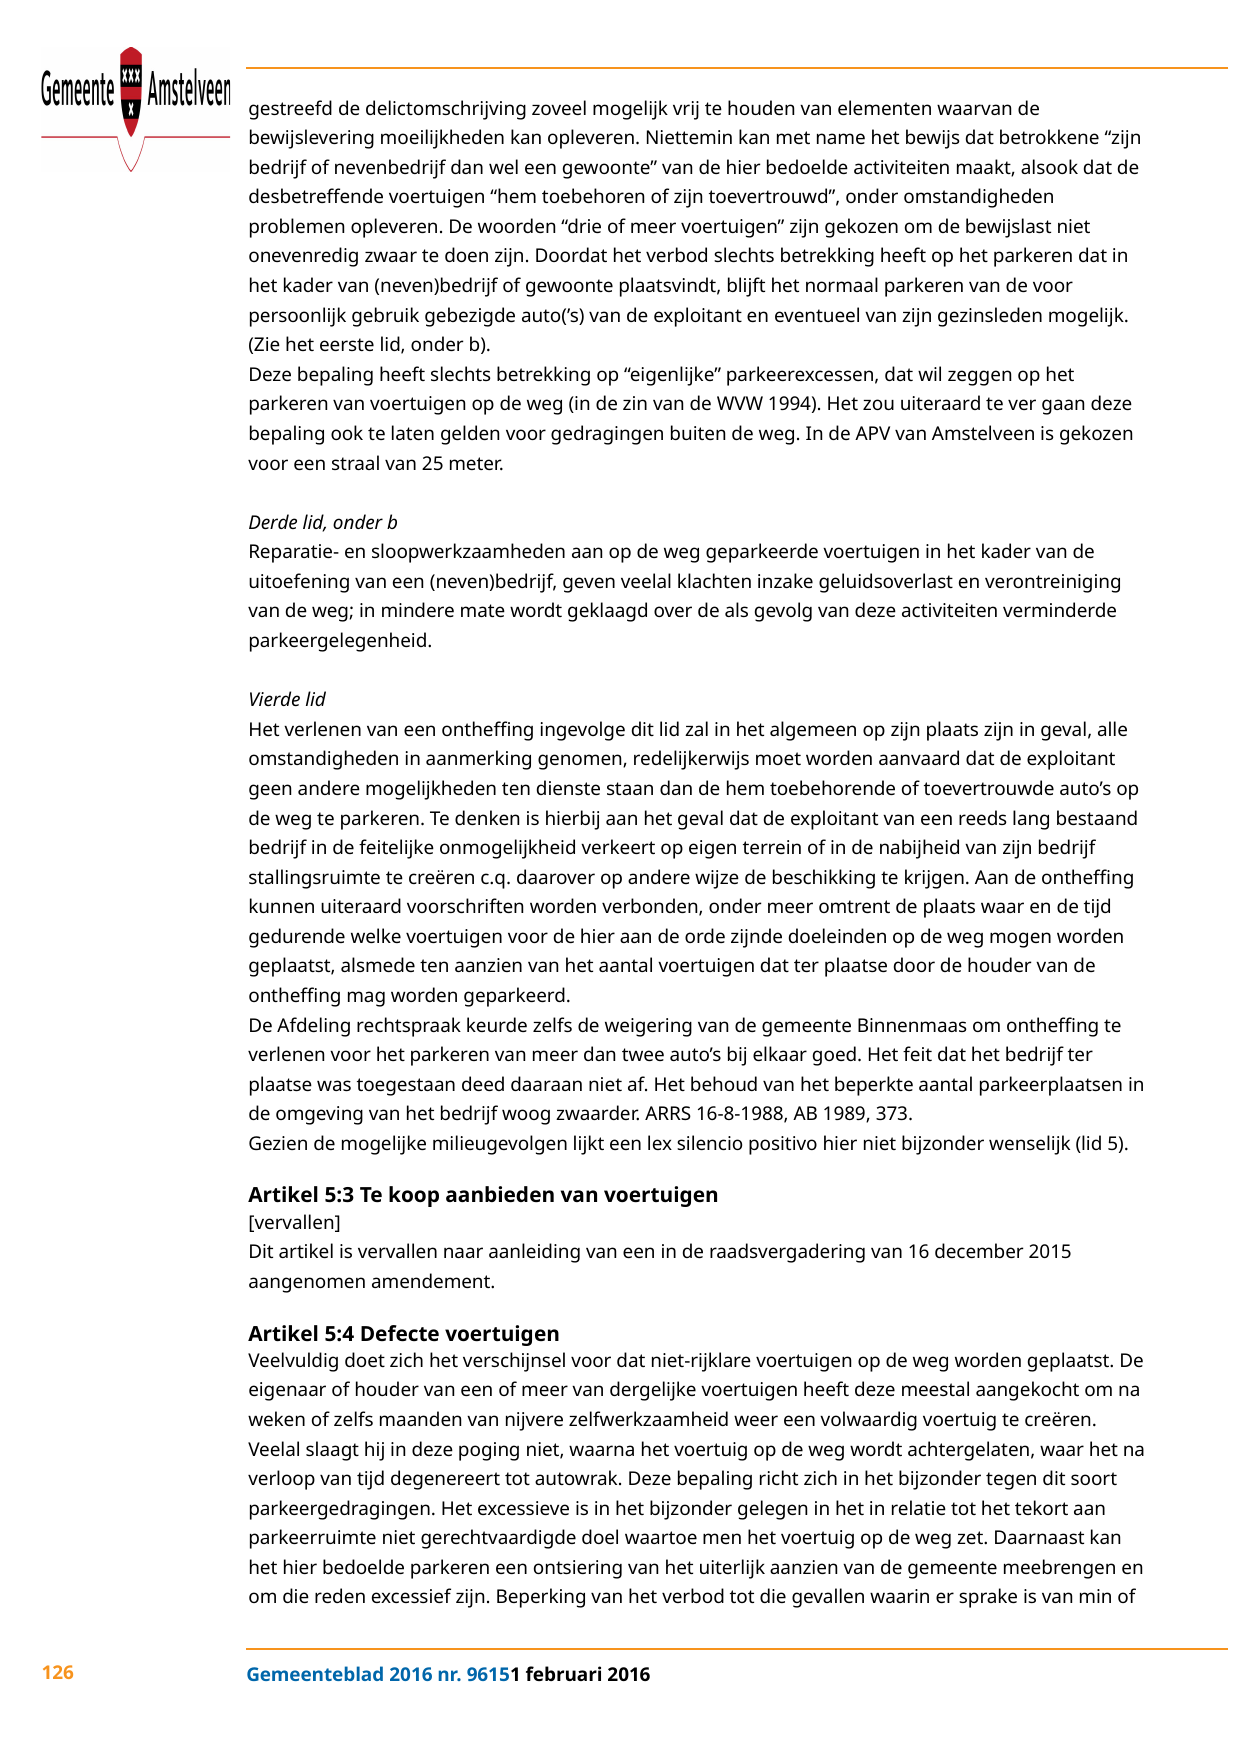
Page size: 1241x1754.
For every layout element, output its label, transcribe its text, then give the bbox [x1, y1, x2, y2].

text [vervallen] [248, 1209, 1152, 1235]
text gestreefd de delictomschrijving zoveel mogelijk vrij te houden van elementen waarvan de bewijslevering moeilijkheden kan opleveren. Niettemin kan met name het bewijs dat betrokkene “zijn bedrijf of nevenbedrijf dan wel een gewoonte” van de hier bedoelde activiteiten maakt, alsook dat de desbetreffende voertuigen “hem toebehoren of zijn toevertrouwd”, onder omstandigheden problemen opleveren. De woorden “drie of meer voertuigen” zijn gekozen om de bewijslast niet onevenredig zwaar te doen zijn. Doordat het verbod slechts betrekking heeft op het parkeren dat in het kader van (neven)bedrijf of gewoonte plaatsvindt, blijft het normaal parkeren van de voor persoonlijk gebruik gebezigde auto(’s) van de exploitant en eventueel van zijn gezinsleden mogelijk. (Zie het eerste lid, onder b). [248, 95, 1152, 357]
text Veelvuldig doet zich het verschijnsel voor dat niet-rijklare voertuigen op de weg worden geplaatst. De eigenaar of houder van een of meer van dergelijke voertuigen heeft deze meestal aangekocht om na weken of zelfs maanden van nijvere zelfwerkzaamheid weer een volwaardig voertuig te creëren. Veelal slaagt hij in deze poging niet, waarna het voertuig op de weg wordt achtergelaten, waar het na verloop van tijd degenereert tot autowrak. Deze bepaling richt zich in het bijzonder tegen dit soort parkeergedragingen. Het excessieve is in het bijzonder gelegen in het in relatie tot het tekort aan parkeerruimte niet gerechtvaardigde doel waartoe men het voertuig op de weg zet. Daarnaast kan het hier bedoelde parkeren een ontsiering van het uiterlijk aanzien van de gemeente meebrengen en om die reden excessief zijn. Beperking van het verbod tot die gevallen waarin er sprake is van min of [248, 1347, 1152, 1609]
text Artikel 5:3 Te koop aanbieden van voertuigen [248, 1181, 1152, 1209]
text Reparatie- en sloopwerkzaamheden aan op de weg geparkeerde voertuigen in het kader van de uitoefening van een (neven)bedrijf, geven veelal klachten inzake geluidsoverlast en verontreiniging van de weg; in mindere mate wordt geklaagd over de als gevolg van deze activiteiten verminderde parkeergelegenheid. [248, 538, 1152, 653]
text Derde lid, onder b [248, 509, 1152, 535]
text Deze bepaling heeft slechts betrekking op “eigenlijke” parkeerexcessen, dat wil zeggen op het parkeren van voertuigen op de weg (in de zin van de WVW 1994). Het zou uiteraard te ver gaan deze bepaling ook te laten gelden voor gedragingen buiten de weg. In de APV van Amstelveen is gekozen voor een straal van 25 meter. [248, 361, 1152, 476]
text Dit artikel is vervallen naar aanleiding van een in de raadsvergadering van 16 december 2015 aangenomen amendement. [248, 1239, 1152, 1294]
text Gezien de mogelijke milieugevolgen lijkt een lex silencio positivo hier niet bijzonder wenselijk (lid 5). [248, 1130, 1152, 1156]
picture [41, 47, 231, 172]
text Vierde lid [248, 686, 1152, 712]
text De Afdeling rechtspraak keurde zelfs de weigering van de gemeente Binnenmaas om ontheffing te verlenen voor het parkeren van meer dan twee auto’s bij elkaar goed. Het feit dat het bedrijf ter plaatse was toegestaan deed daaraan niet af. Het behoud van het beperkte aantal parkeerplaatsen in de omgeving van het bedrijf woog zwaarder. ARRS 16-8-1988, AB 1989, 373. [248, 1012, 1152, 1126]
text Artikel 5:4 Defecte voertuigen [248, 1319, 1152, 1347]
text Het verlenen van een ontheffing ingevolge dit lid zal in het algemeen op zijn plaats zijn in geval, alle omstandigheden in aanmerking genomen, redelijkerwijs moet worden aanvaard dat de exploitant geen andere mogelijkheden ten dienste staan dan de hem toebehorende of toevertrouwde auto’s op de weg te parkeren. Te denken is hierbij aan het geval dat de exploitant van een reeds lang bestaand bedrijf in de feitelijke onmogelijkheid verkeert op eigen terrein of in de nabijheid van zijn bedrijf stallingsruimte te creëren c.q. daarover op andere wijze de beschikking te krijgen. Aan de ontheffing kunnen uiteraard voorschriften worden verbonden, onder meer omtrent de plaats waar en de tijd gedurende welke voertuigen voor de hier aan de orde zijnde doeleinden op de weg mogen worden geplaatst, alsmede ten aanzien van het aantal voertuigen dat ter plaatse door de houder van de ontheffing mag worden geparkeerd. [248, 716, 1152, 1008]
